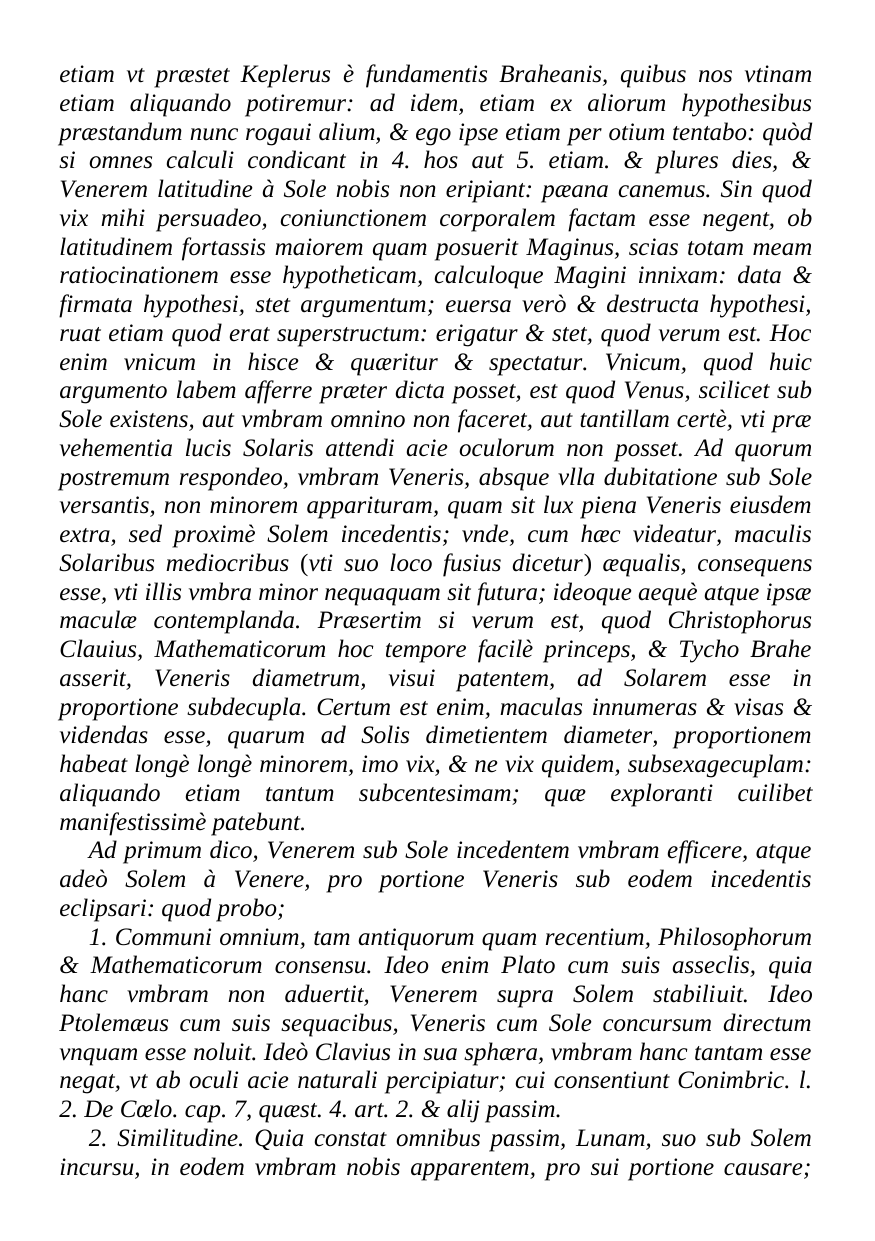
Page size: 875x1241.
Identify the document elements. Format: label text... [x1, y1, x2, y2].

text etiam vt præstet Keplerus è fundamentis Braheanis, quibus nos vtinam etiam aliquando potiremur: ad idem, etiam ex aliorum hypothesibus præstandum nunc rogaui alium, & ego ipse etiam per otium tentabo: quòd si omnes calculi condicant in 4. hos aut 5. etiam. & plures dies, & Venerem latitudine à Sole nobis non eripiant: pæana canemus. Sin quod vix mihi persuadeo, coniunctionem corporalem factam esse negent, ob latitudinem fortassis maiorem quam posuerit Maginus, scias totam meam ratiocinationem esse hypotheticam, calculoque Magini innixam: data & firmata hypothesi, stet argumentum; euersa verò & destructa hypothesi, ruat etiam quod erat superstructum: erigatur & stet, quod verum est. Hoc enim vnicum in hisce & quæritur & spectatur. Vnicum, quod huic argumento labem afferre præter dicta posset, est quod Venus, scilicet sub Sole existens, aut vmbram omnino non faceret, aut tantillam certè, vti præ vehementia lucis Solaris attendi acie oculorum non posset. Ad quorum postremum respondeo, vmbram Veneris, absque vlla dubitatione sub Sole versantis, non minorem apparituram, quam sit lux piena Veneris eiusdem extra, sed proximè Solem incedentis; vnde, cum hæc videatur, maculis Solaribus mediocribus (vti suo loco fusius dicetur) æqualis, consequens esse, vti illis vmbra minor nequaquam sit futura; ideoque aequè atque ipsæ maculæ contemplanda. Præsertim si verum est, quod Christophorus Clauius, Mathematicorum hoc tempore facilè princeps, & Tycho Brahe asserit, Veneris diametrum, visui patentem, ad Solarem esse in proportione subdecupla. Certum est enim, maculas innumeras & visas & videndas esse, quarum ad Solis dimetientem diameter, proportionem habeat longè longè minorem, imo vix, & ne vix quidem, subsexagecuplam: aliquando etiam tantum subcentesimam; quæ exploranti cuilibet manifestissimè patebunt. [59, 59, 815, 835]
text 2. Similitudine. Quia constat omnibus passim, Lunam, suo sub Solem incursu, in eodem vmbram nobis apparentem, pro sui portione causare; [59, 1123, 815, 1180]
text 1. Communi omnium, tam antiquorum quam recentium, Philosophorum & Mathematicorum consensu. Ideo enim Plato cum suis asseclis, quia hanc vmbram non aduertit, Venerem supra Solem stabiliuit. Ideo Ptolemæus cum suis sequacibus, Veneris cum Sole concursum directum vnquam esse noluit. Ideò Clavius in sua sphæra, vmbram hanc tantam esse negat, vt ab oculi acie naturali percipiatur; cui consentiunt Conimbric. l. 2. De Cœlo. cap. 7, quæst. 4. art. 2. & alij passim. [59, 922, 815, 1123]
text Ad primum dico, Venerem sub Sole incedentem vmbram efficere, atque adeò Solem à Venere, pro portione Veneris sub eodem incedentis eclipsari: quod probo; [59, 835, 815, 922]
